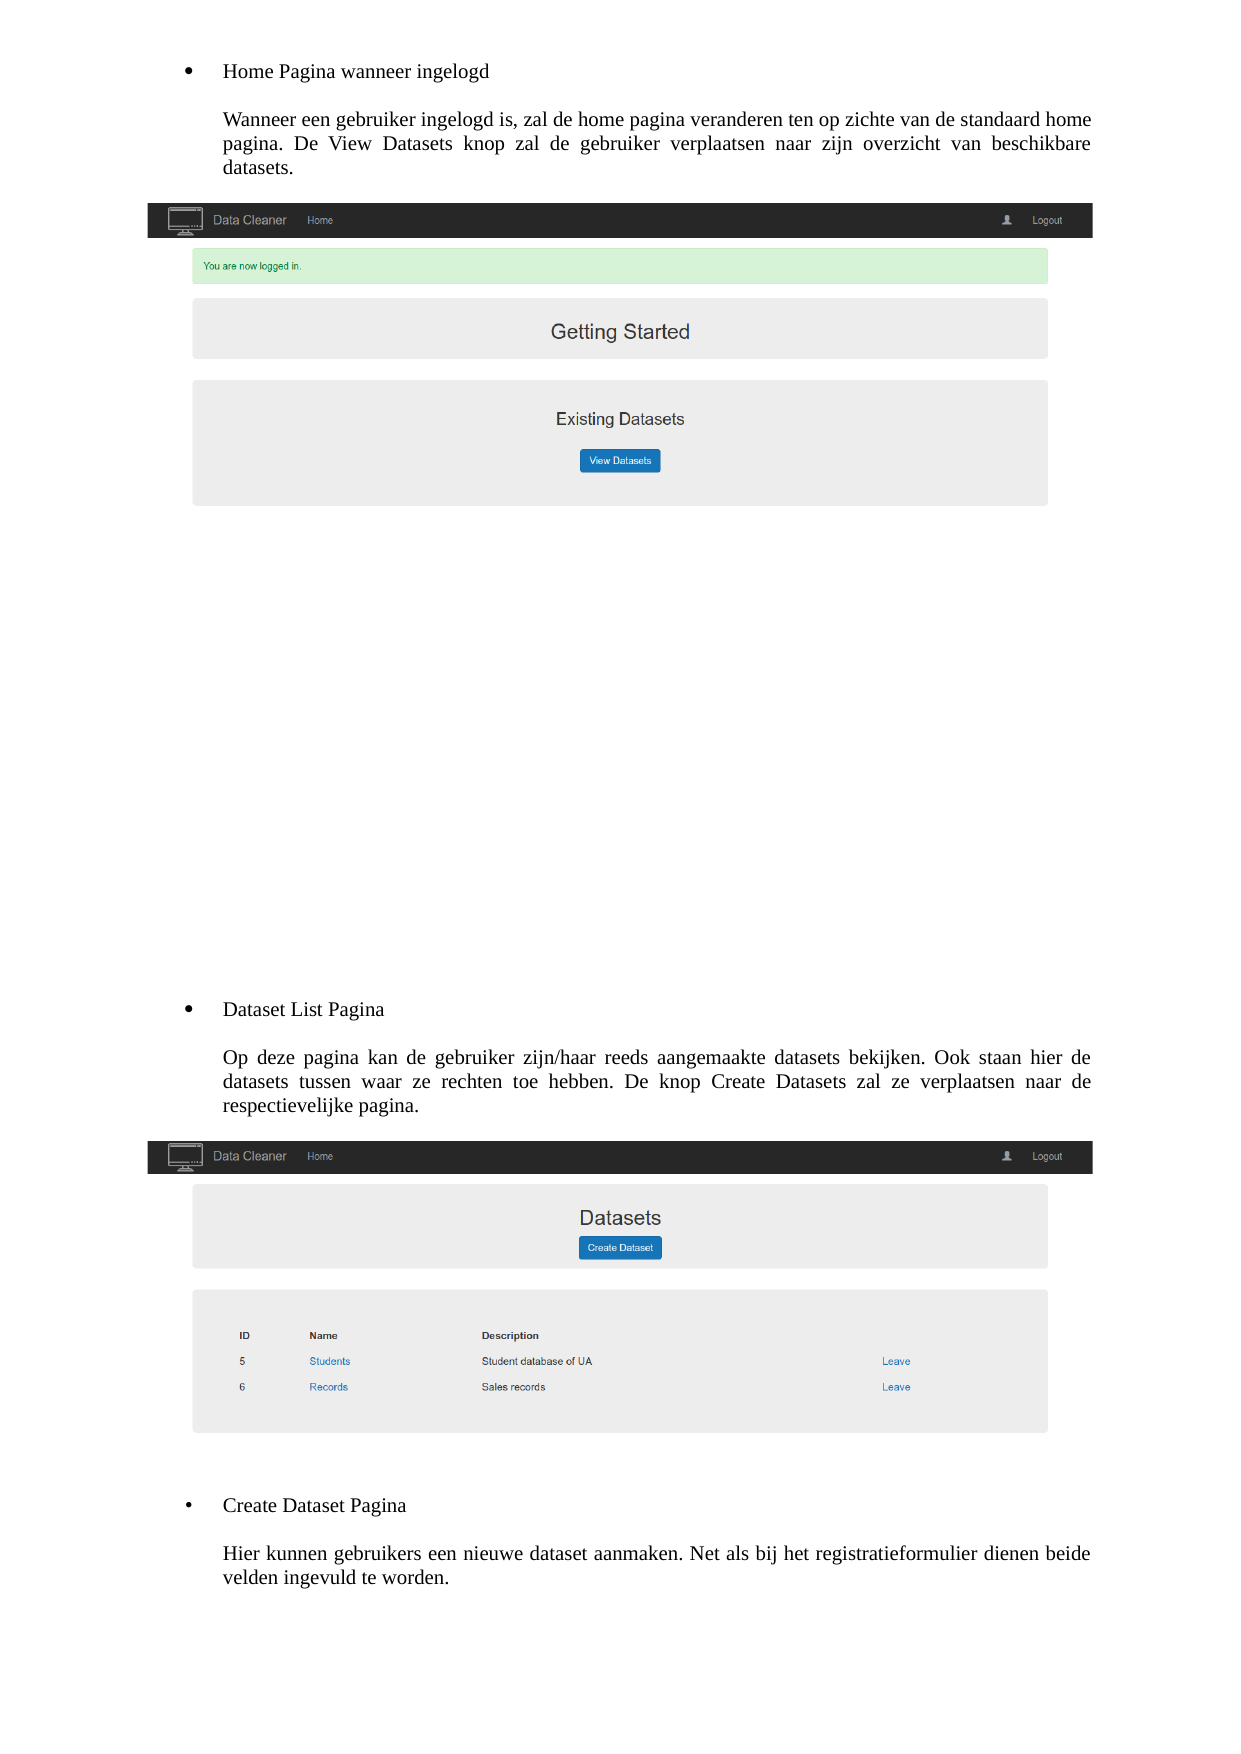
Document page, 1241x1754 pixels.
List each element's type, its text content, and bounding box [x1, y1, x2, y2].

list Dataset List Pagina [185, 997, 1093, 1021]
list Create Dataset Pagina [185, 1493, 1093, 1517]
picture [147, 1141, 1093, 1469]
picture [147, 203, 1093, 540]
list Hier kunnen gebruikers een nieuwe dataset aanmaken. Net als bij het registratieformulier dienen beide velden ingevuld te worden. [185, 1541, 1093, 1589]
list Home Pagina wanneer ingelogd [185, 59, 1093, 83]
text Op deze pagina kan de gebruiker zijn/haar reeds aangemaakte datasets bekijken. Ook staan hier de datasets tussen waar ze rechten toe hebben. De knop Create Datasets zal ze verplaatsen naar de respectievelijke pagina. [223, 1045, 1093, 1117]
text Wanneer een gebruiker ingelogd is, zal de home pagina veranderen ten op zichte van de standaard home pagina. De View Datasets knop zal de gebruiker verplaatsen naar zijn overzicht van beschikbare datasets. [223, 107, 1093, 179]
